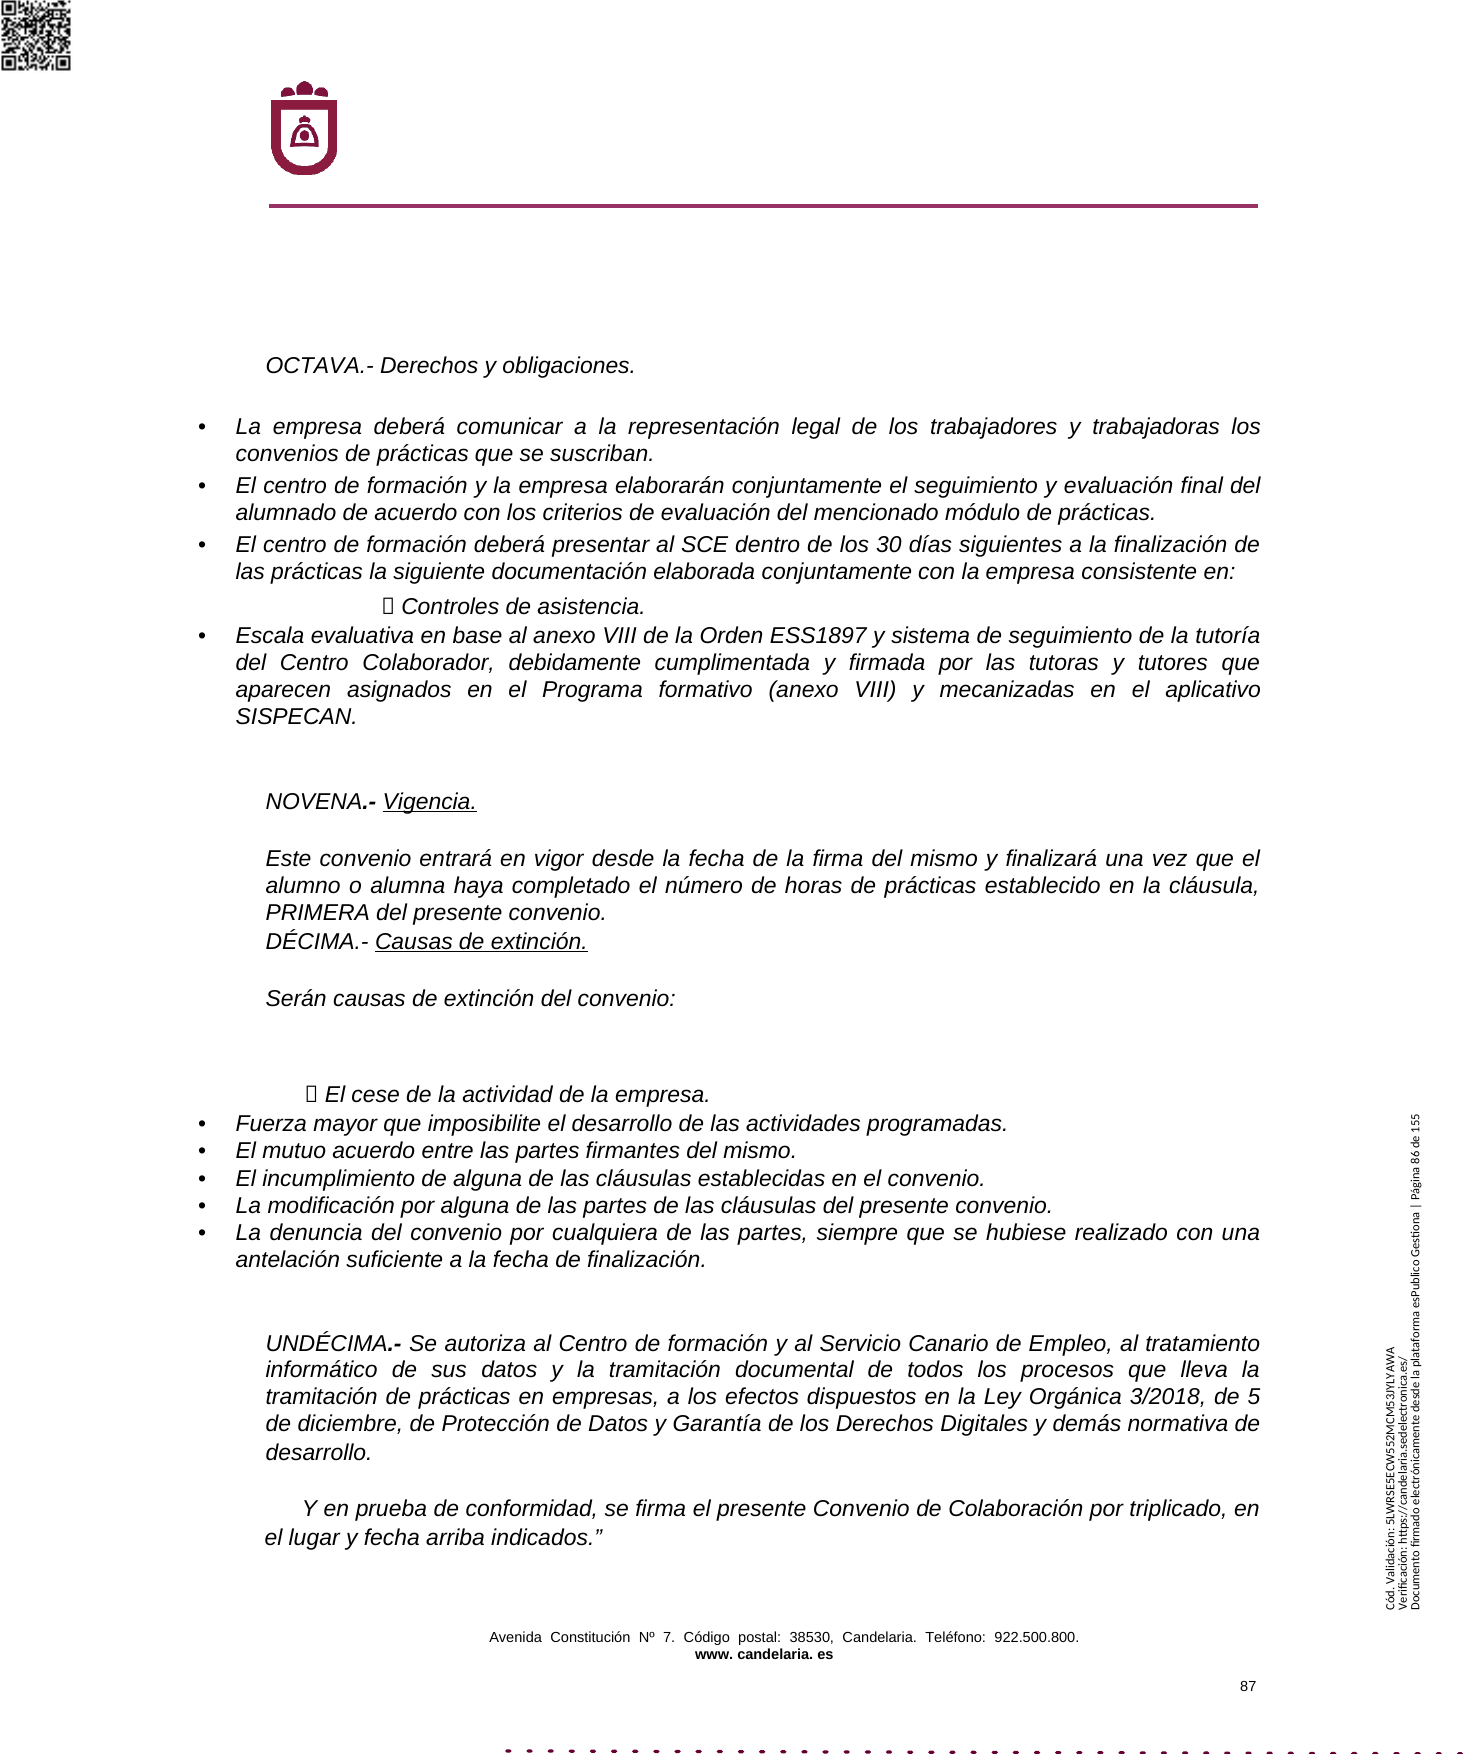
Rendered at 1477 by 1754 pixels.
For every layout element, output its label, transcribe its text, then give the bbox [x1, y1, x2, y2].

list La denuncia del convenio por cualquiera de las partes, siempre que se hubiese realizado con una antelación suficiente a la fecha de finalización. [198, 1219, 1263, 1272]
text DÉCIMA.- Causas de extinción. [265, 926, 1264, 955]
list El centro de formación y la empresa elaborarán conjuntamente el seguimiento y evaluación final del alumnado de acuerdo con los criterios de evaluación del mencionado módulo de prácticas. [198, 472, 1263, 525]
text NOVENA.- Vigencia. [265, 786, 1264, 815]
list Escala evaluativa en base al anexo VIII de la Orden ESS1897 y sistema de seguimiento de la tutoría del Centro Colaborador, debidamente cumplimentada y firmada por las tutoras y tutores que aparecen asignados en el Programa formativo (anexo VIII) y mecanizadas en el aplicativo SISPECAN. [198, 622, 1263, 729]
text OCTAVA.- Derechos y obligaciones. [265, 352, 1263, 378]
text UNDÉCIMA.- Se autoriza al Centro de formación y al Servicio Canario de Empleo, al tratamiento informático de sus datos y la tramitación documental de todos los procesos que lleva la tramitación de prácticas en empresas, a los efectos dispuestos en la Ley Orgánica 3/2018, de 5 de diciembre, de Protección de Datos y Garantía de los Derechos Digitales y demás normativa de desarrollo. [265, 1329, 1263, 1466]
list El incumplimiento de alguna de las cláusulas establecidas en el convenio. [198, 1164, 1263, 1191]
list La empresa deberá comunicar a la representación legal de los trabajadores y trabajadoras los convenios de prácticas que se suscriban. [198, 413, 1263, 467]
list La modificación por alguna de las partes de las cláusulas del presente convenio. [198, 1192, 1263, 1218]
text Este convenio entrará en vigor desde la fecha de la firma del mismo y finalizará una vez que el alumno o alumna haya completado el número de horas de prácticas establecido en la cláusula, PRIMERA del presente convenio. [265, 845, 1263, 925]
list El mutuo acuerdo entre las partes firmantes del mismo. [198, 1137, 1263, 1164]
list El centro de formación deberá presentar al SCE dentro de los 30 días siguientes a la finalización de las prácticas la siguiente documentación elaborada conjuntamente con la empresa consistente en: [198, 531, 1263, 584]
text Y en prueba de conformidad, se firma el presente Convenio de Colaboración por triplicado, en el lugar y fecha arriba indicados.” [264, 1495, 1263, 1551]
list Fuerza mayor que imposibilite el desarrollo de las actividades programadas. [198, 1110, 1263, 1136]
text Serán causas de extinción del convenio: [265, 985, 1263, 1011]
text  El cese de la actividad de la empresa. [304, 1078, 1263, 1109]
text  Controles de asistencia. [381, 590, 1263, 621]
